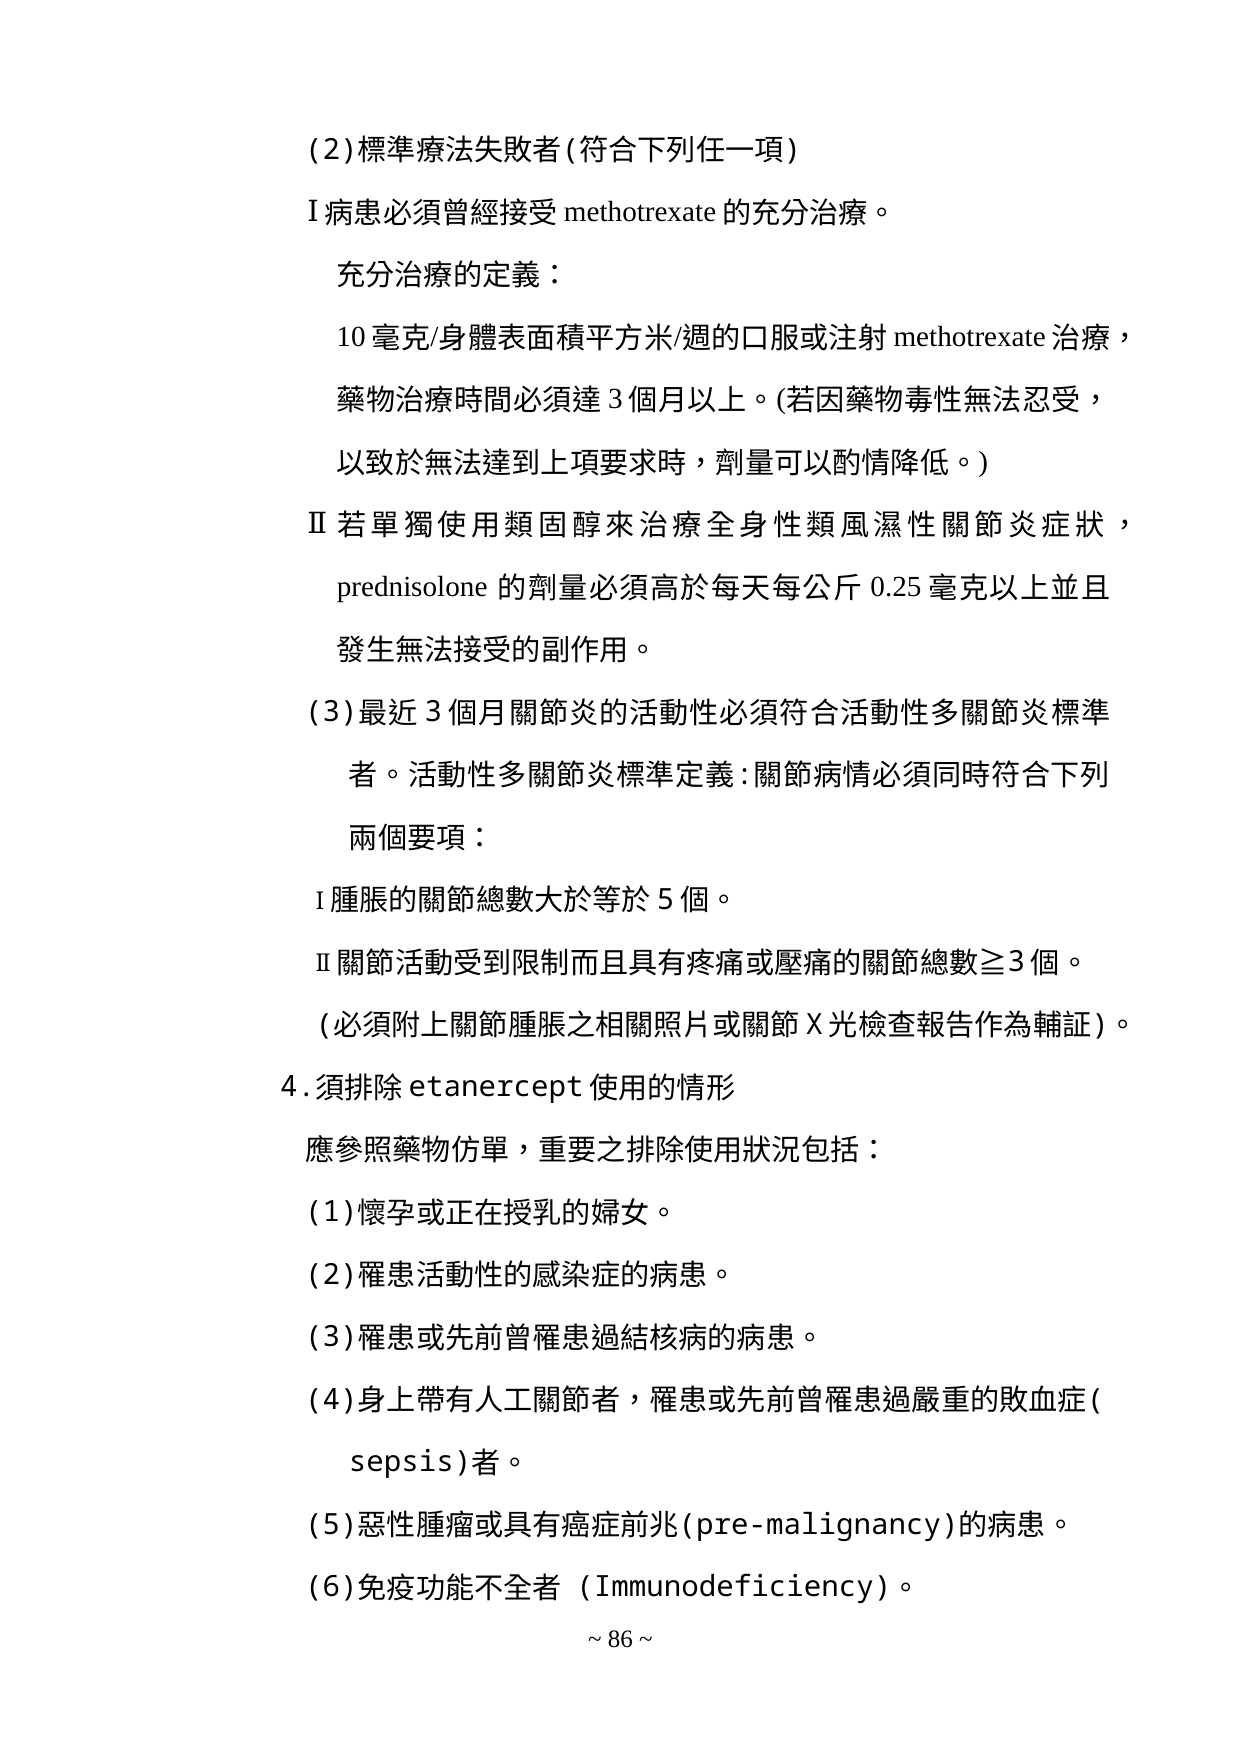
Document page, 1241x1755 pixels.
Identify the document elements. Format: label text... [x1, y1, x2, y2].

text (2)標準療法失敗者(符合下列任一項) [305, 106, 1110, 169]
text (4)身上帶有人工關節者，罹患或先前曾罹患過嚴重的敗血症( sepsis)者。 [305, 1356, 1110, 1481]
text (3)罹患或先前曾罹患過結核病的病患。 [305, 1294, 1110, 1356]
text Ⅱ若單獨使用類固醇來治療全身性類風濕性關節炎症狀，prednisolone 的劑量必須高於每天每公斤0.25毫克以上並且發生無法接受的副作用。 [307, 481, 1110, 669]
text (5)惡性腫瘤或具有癌症前兆(pre-malignancy)的病患。 [305, 1481, 1110, 1544]
text 10毫克/身體表面積平方米/週的口服或注射methotrexate治療，藥物治療時間必須達3個月以上。(若因藥物毒性無法忍受，以致於無法達到上項要求時，劑量可以酌情降低。) [336, 294, 1110, 481]
text (必須附上關節腫脹之相關照片或關節X光檢查報告作為輔証)。 [315, 981, 1110, 1044]
text Ⅰ腫脹的關節總數大於等於5個。 [315, 856, 1110, 919]
text (1)懷孕或正在授乳的婦女。 [305, 1169, 1110, 1231]
text 充分治療的定義： [336, 231, 1110, 294]
text 4.須排除etanercept使用的情形 [280, 1044, 1110, 1106]
text Ⅰ病患必須曾經接受methotrexate的充分治療。 [307, 169, 1110, 231]
text Ⅱ關節活動受到限制而且具有疼痛或壓痛的關節總數≧3個。 [315, 919, 1110, 981]
text (3)最近3個月關節炎的活動性必須符合活動性多關節炎標準者。活動性多關節炎標準定義:關節病情必須同時符合下列兩個要項： [305, 669, 1110, 856]
text (6)免疫功能不全者 (Immunodeficiency)。 [305, 1544, 1110, 1606]
text 應參照藥物仿單，重要之排除使用狀況包括： [305, 1106, 1110, 1169]
text (2)罹患活動性的感染症的病患。 [305, 1231, 1110, 1294]
